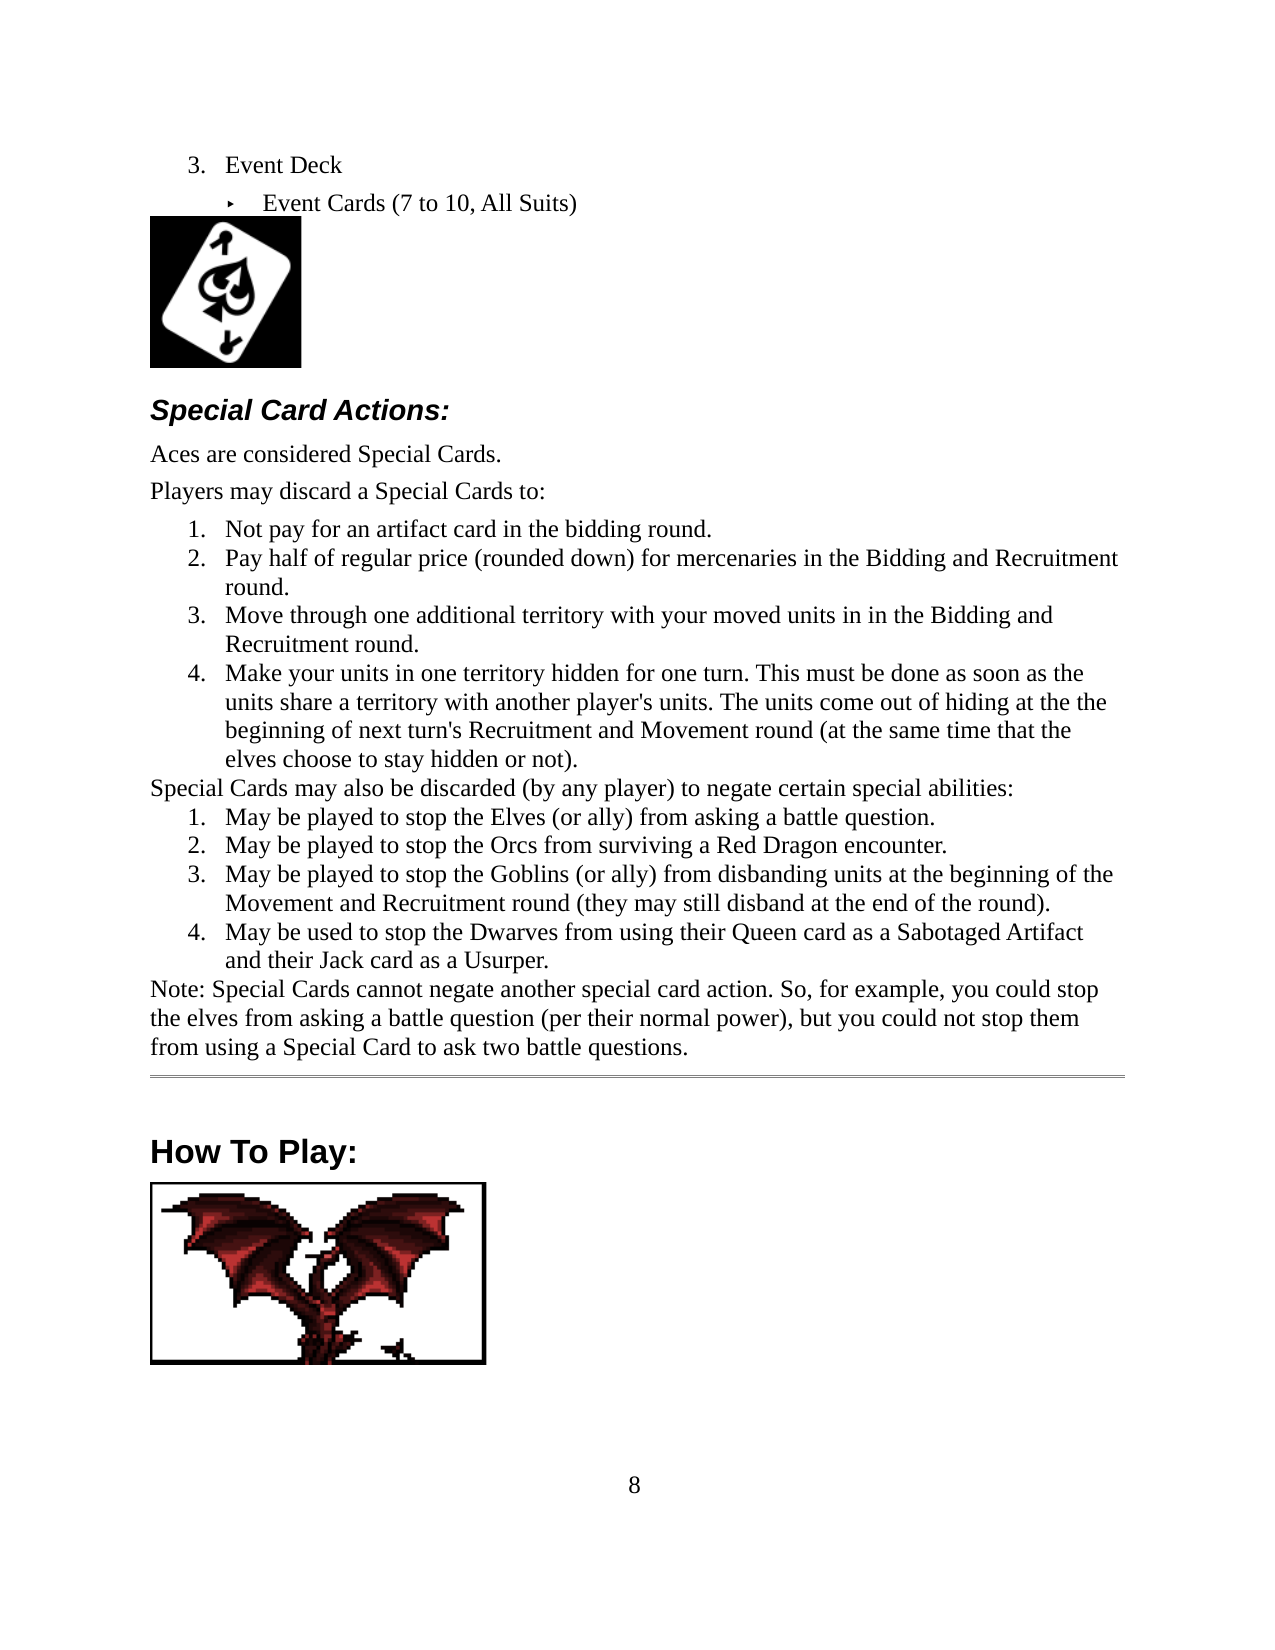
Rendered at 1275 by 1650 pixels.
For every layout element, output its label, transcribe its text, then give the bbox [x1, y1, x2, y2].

list Pay half of regular price (rounded down) for mercenaries in the Bidding and Recruitment round. [187, 543, 1125, 600]
text Special Cards may also be discarded (by any player) to negate certain special abilities: [150, 773, 1125, 802]
list Event Deck [187, 150, 1125, 179]
list May be used to stop the Dwarves from using their Queen card as a Sabotaged Artifact and their Jack card as a Usurper. [187, 917, 1125, 974]
list Move through one additional territory with your moved units in in the Bidding and Recruitment round. [187, 600, 1125, 658]
list May be played to stop the Goblins (or ally) from disbanding units at the beginning of the Movement and Recruitment round (they may still disband at the end of the round). [187, 859, 1125, 917]
list May be played to stop the Elves (or ally) from asking a battle question. [187, 802, 1125, 830]
list May be played to stop the Orcs from surviving a Red Dragon encounter. [187, 830, 1125, 859]
subtitle Special Card Actions: [150, 393, 1125, 426]
subtitle How To Play: [150, 1132, 1125, 1170]
list Event Cards (7 to 10, All Suits) [225, 188, 1125, 216]
text Players may discard a Special Cards to: [150, 476, 1125, 505]
text Aces are considered Special Cards. [150, 439, 1125, 467]
list Not pay for an artifact card in the bidding round. [187, 514, 1125, 543]
list Make your units in one territory hidden for one turn. This must be done as soon as the units share a territory with another player's units. The units come out of hiding at the the beginning of next turn's Recruitment and Movement round (at the same time that the elves choose to stay hidden or not). [187, 658, 1125, 773]
text Note: Special Cards cannot negate another special card action. So, for example, you could stop the elves from asking a battle question (per their normal power), but you could not stop them from using a Special Card to ask two battle questions. [150, 974, 1125, 1060]
picture [150, 1182, 487, 1365]
picture [150, 216, 302, 368]
